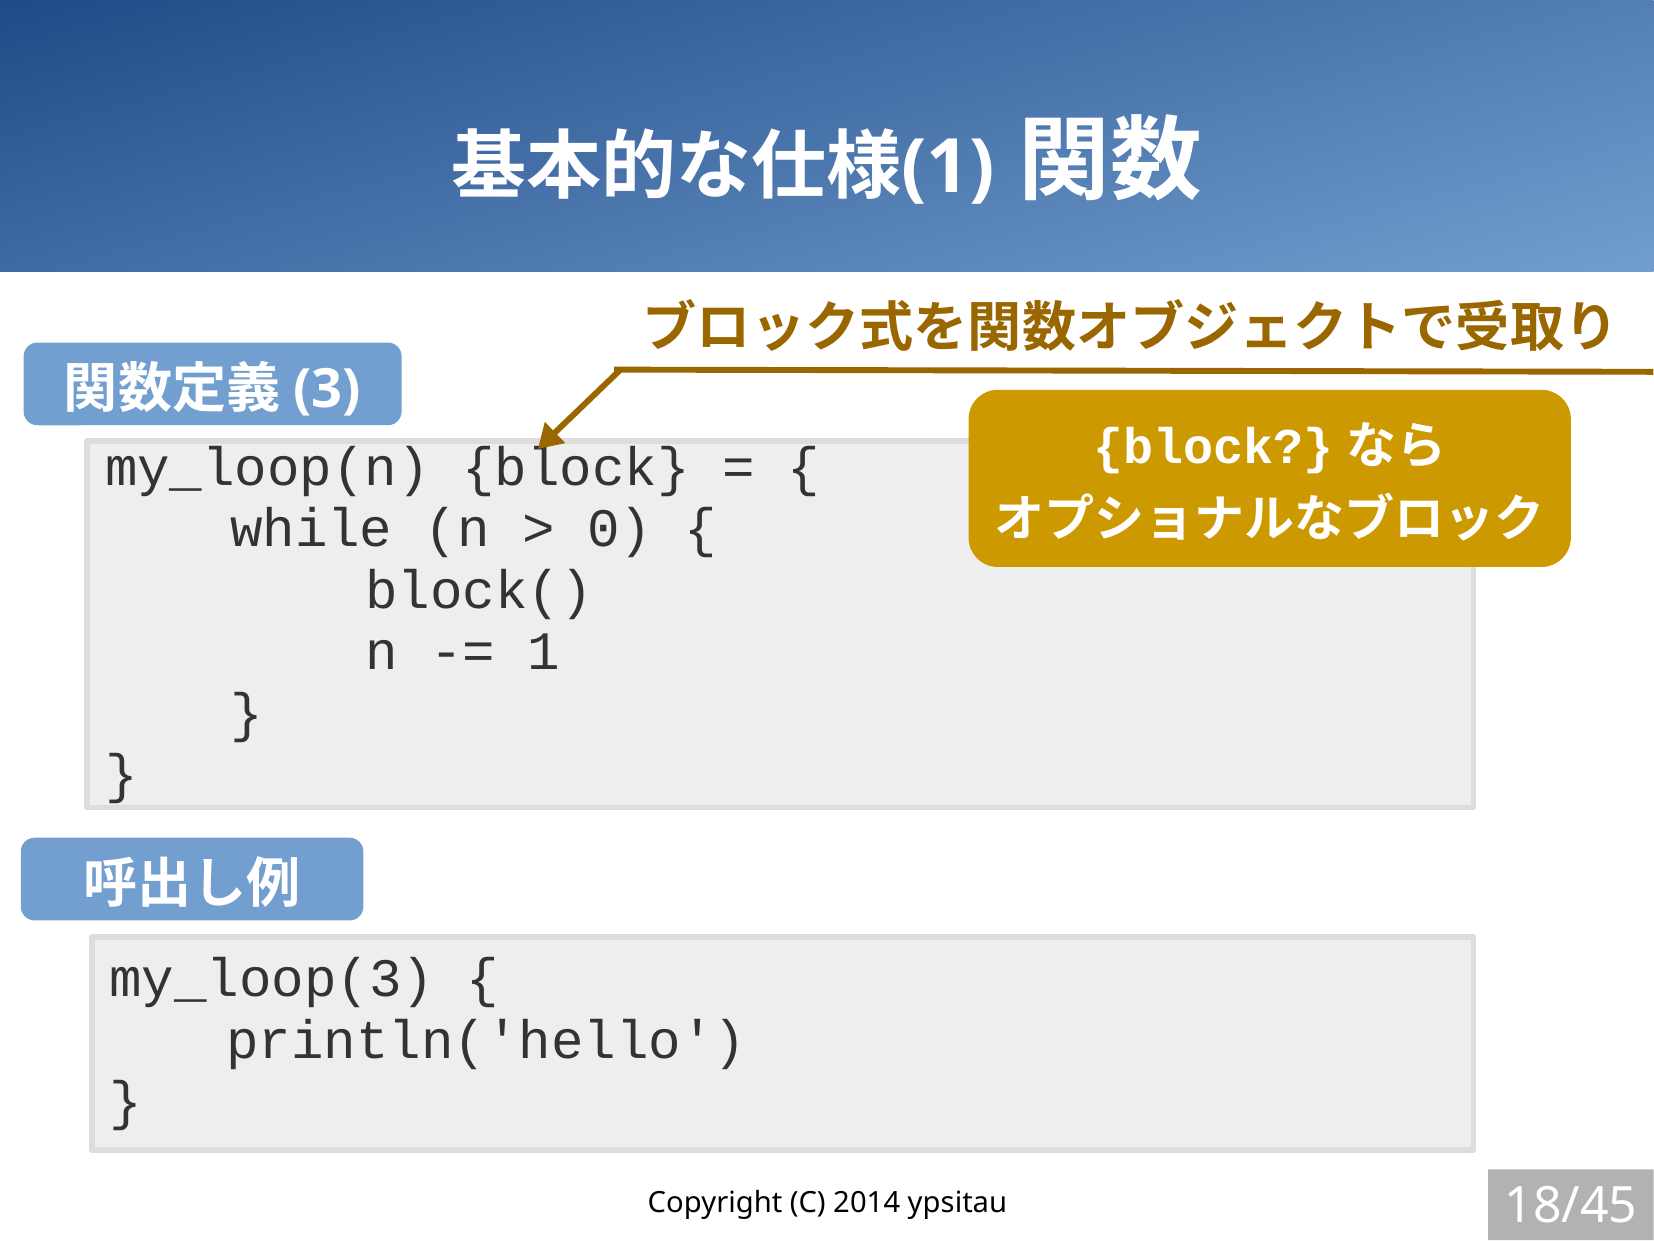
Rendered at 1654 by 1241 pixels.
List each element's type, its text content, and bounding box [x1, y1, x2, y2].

text_box 関数定義 (3) [23, 342, 402, 426]
text_box ブロック式を関数オブジェクトで受取り [627, 275, 1654, 372]
text_box {block?} なら オプショナルなブロック [968, 389, 1571, 567]
text_box my_loop(3) { println('hello') } [91, 937, 1474, 1150]
title 基本的な仕様(1) 関数 [82, 49, 1571, 257]
text_box 呼出し例 [20, 837, 364, 921]
text_box my_loop(n) {block} = { while (n > 0) { block() n -= 1 } } [87, 441, 1474, 808]
